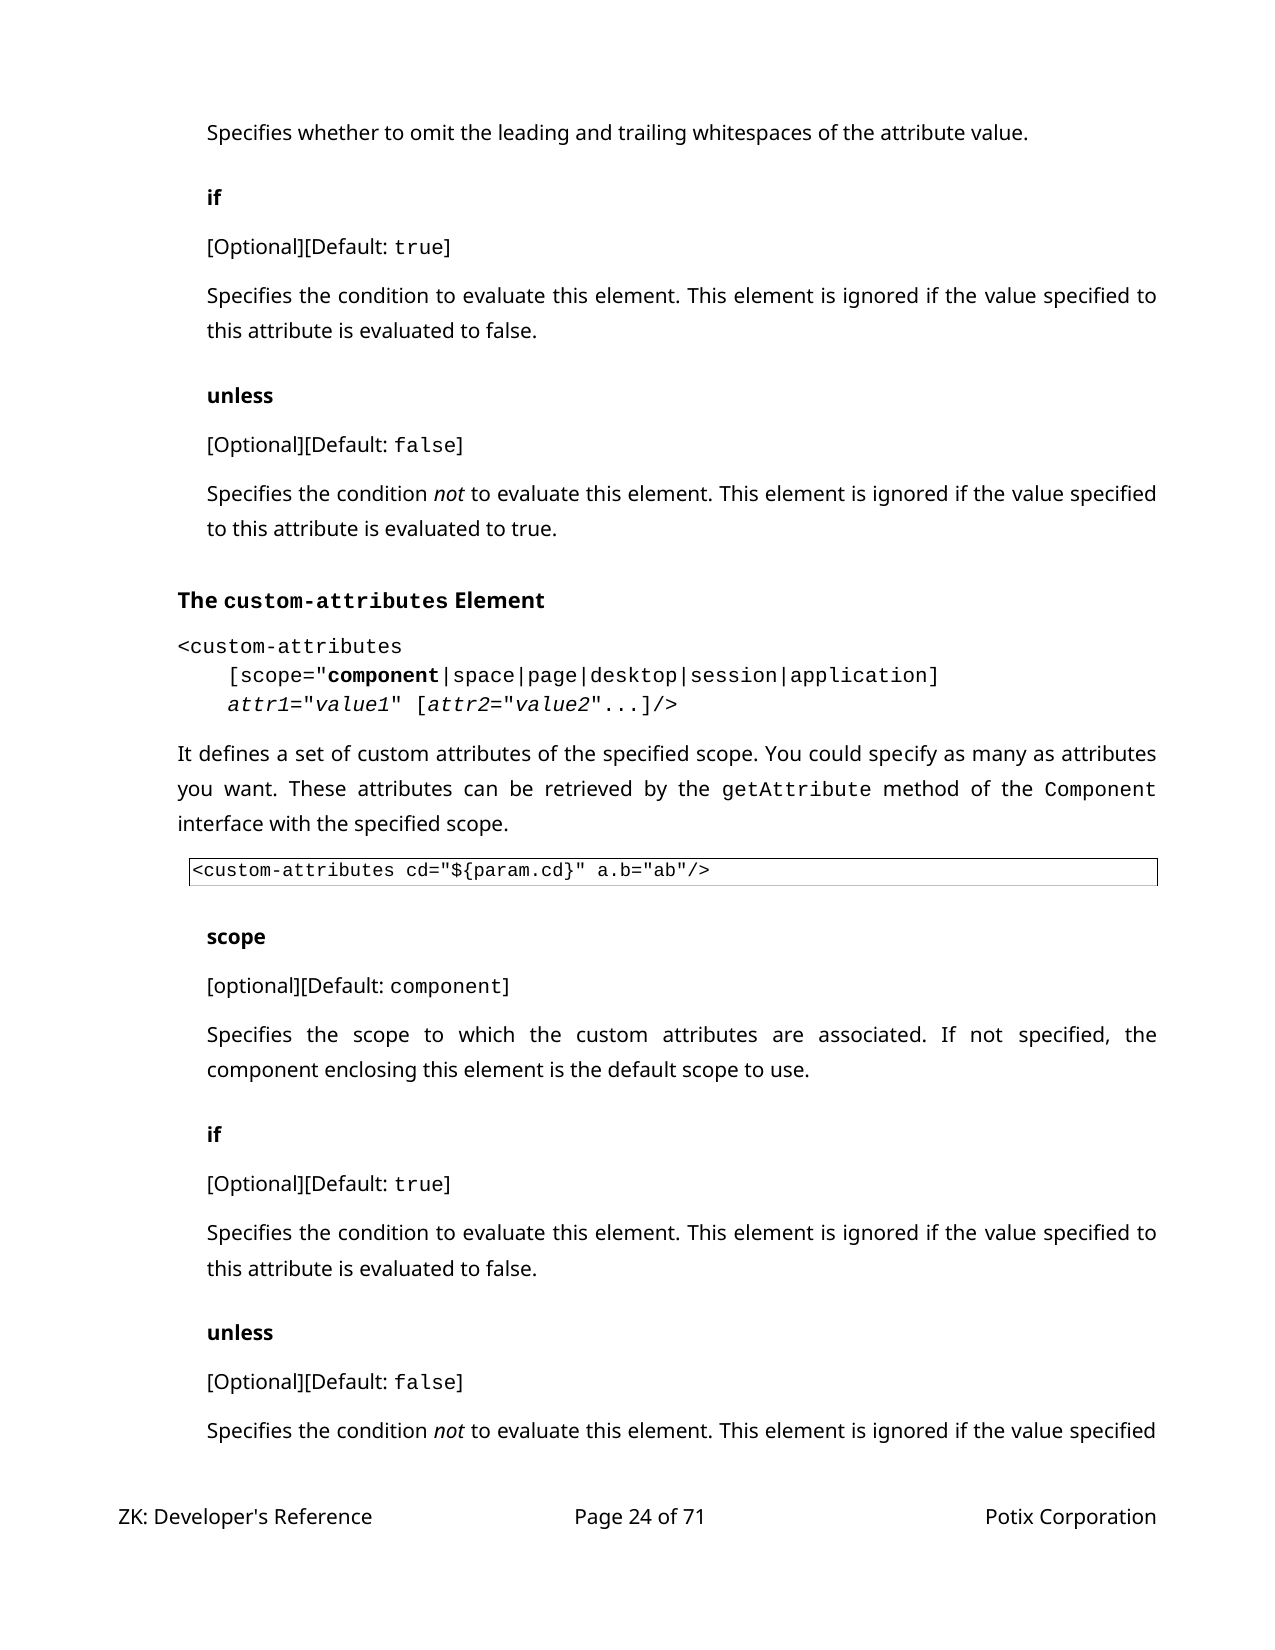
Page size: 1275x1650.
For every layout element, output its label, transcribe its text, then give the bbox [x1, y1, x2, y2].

text [Optional][Default: false] [207, 1367, 1157, 1396]
text [Optional][Default: true] [207, 1169, 1157, 1198]
text Specifies the scope to which the custom attributes are associated. If not specified, the component enclosing this element is the default scope to use. [207, 1020, 1157, 1084]
subtitle scope [207, 922, 1157, 951]
text [Optional][Default: true] [207, 232, 1157, 260]
text [optional][Default: component] [207, 971, 1157, 1000]
text Specifies whether to omit the leading and trailing whitespaces of the attribute value. [207, 118, 1157, 146]
text Specifies the condition not to evaluate this element. This element is ignored if the value specified [207, 1417, 1157, 1445]
subtitle if [207, 183, 1157, 211]
subtitle unless [207, 381, 1157, 409]
subtitle The custom-attributes Element [177, 585, 1157, 615]
text Specifies the condition to evaluate this element. This element is ignored if the value specified to this attribute is evaluated to false. [207, 281, 1157, 344]
subtitle if [207, 1120, 1157, 1149]
text <custom-attributes [scope="component|space|page|desktop|session|application] attr1="value1" [attr2="value2"...]/> [177, 636, 1157, 718]
text Specifies the condition to evaluate this element. This element is ignored if the value specified to this attribute is evaluated to false. [207, 1218, 1157, 1282]
text <custom-attributes cd="${param.cd}" a.b="ab"/> [190, 859, 1157, 885]
text [Optional][Default: false] [207, 430, 1157, 458]
text Specifies the condition not to evaluate this element. This element is ignored if the value specified to this attribute is evaluated to true. [207, 479, 1157, 543]
subtitle unless [207, 1318, 1157, 1347]
text It defines a set of custom attributes of the specified scope. You could specify as many as attributes you want. These attributes can be retrieved by the getAttribute method of the Component interface with the specified scope. [177, 739, 1157, 838]
